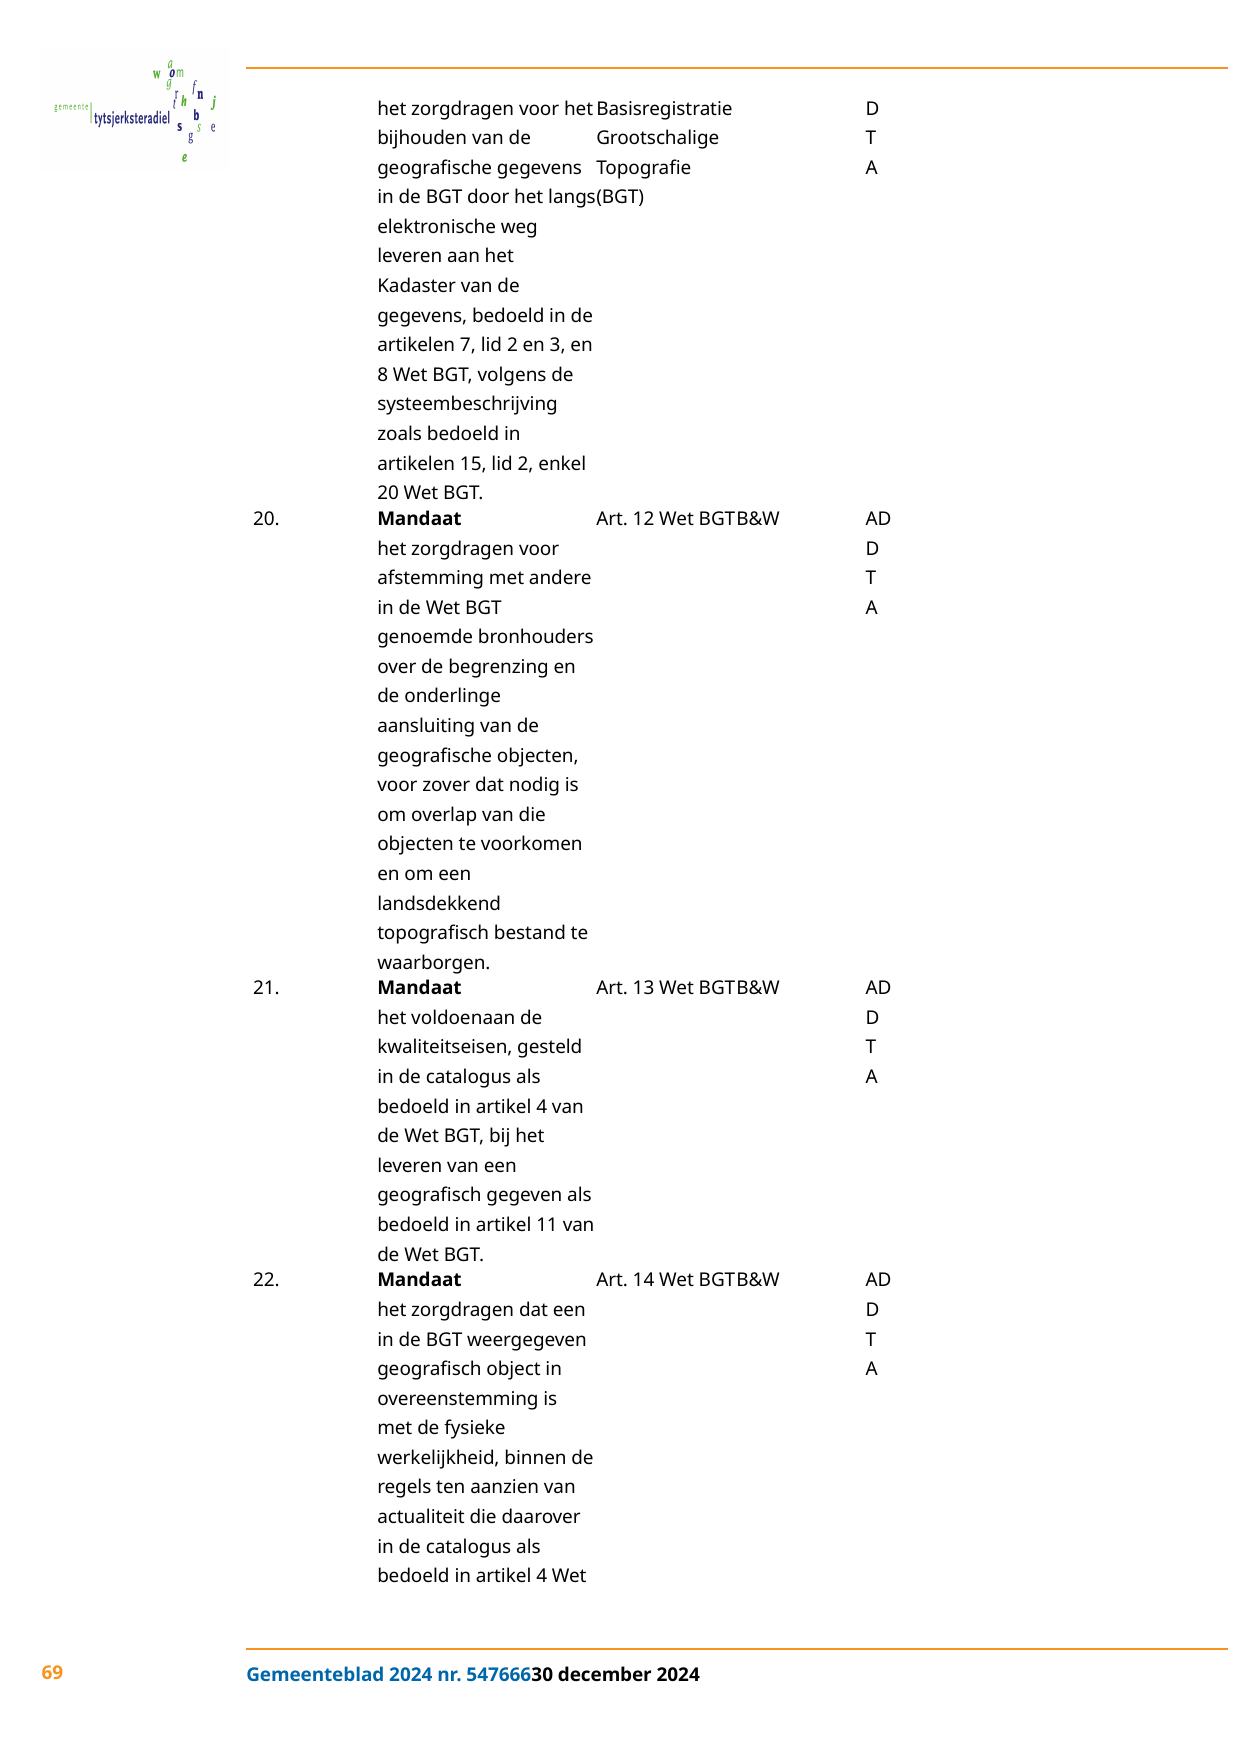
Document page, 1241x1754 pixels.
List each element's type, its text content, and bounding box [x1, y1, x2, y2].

table_cell B&W [736, 975, 865, 1267]
table_cell 22. [248, 1267, 377, 1588]
table_cell AD D T A [865, 505, 994, 974]
table_cell Art. 12 Wet BGT [596, 505, 736, 974]
table_cell [736, 95, 865, 505]
table_cell AD D T A [865, 975, 994, 1267]
table_cell Art. 14 Wet BGT [596, 1267, 736, 1588]
table_cell [995, 505, 1152, 974]
table_cell [995, 975, 1152, 1267]
table_cell het zorgdragen voor het bijhouden van de geografische gegevens in de BGT door het langs elektronische weg leveren aan het Kadaster van de gegevens, bedoeld in de artikelen 7, lid 2 en 3, en 8 Wet BGT, volgens de systeembeschrijving zoals bedoeld in artikelen 15, lid 2, enkel 20 Wet BGT. [377, 95, 596, 505]
table_cell [995, 95, 1152, 505]
table_cell Basisregistratie Grootschalige Topografie (BGT) [596, 95, 736, 505]
table_cell [995, 1267, 1152, 1588]
table_cell AD D T A [865, 1267, 994, 1588]
picture [41, 47, 231, 172]
table_cell Mandaat het zorgdragen dat een in de BGT weergegeven geografisch object in overeenstemming is met de fysieke werkelijkheid, binnen de regels ten aanzien van actualiteit die daarover in de catalogus als bedoeld in artikel 4 Wet [377, 1267, 596, 1588]
table_cell 20. [248, 505, 377, 974]
table_cell Art. 13 Wet BGT [596, 975, 736, 1267]
table_cell B&W [736, 1267, 865, 1588]
table_cell [248, 95, 377, 505]
table_cell B&W [736, 505, 865, 974]
table_cell 21. [248, 975, 377, 1267]
table_cell Mandaat het voldoenaan de kwaliteitseisen, gesteld in de catalogus als bedoeld in artikel 4 van de Wet BGT, bij het leveren van een geografisch gegeven als bedoeld in artikel 11 van de Wet BGT. [377, 975, 596, 1267]
table_cell Mandaat het zorgdragen voor afstemming met andere in de Wet BGT genoemde bronhouders over de begrenzing en de onderlinge aansluiting van de geografische objecten, voor zover dat nodig is om overlap van die objecten te voorkomen en om een landsdekkend topografisch bestand te waarborgen. [377, 505, 596, 974]
table_cell D T A [865, 95, 994, 505]
